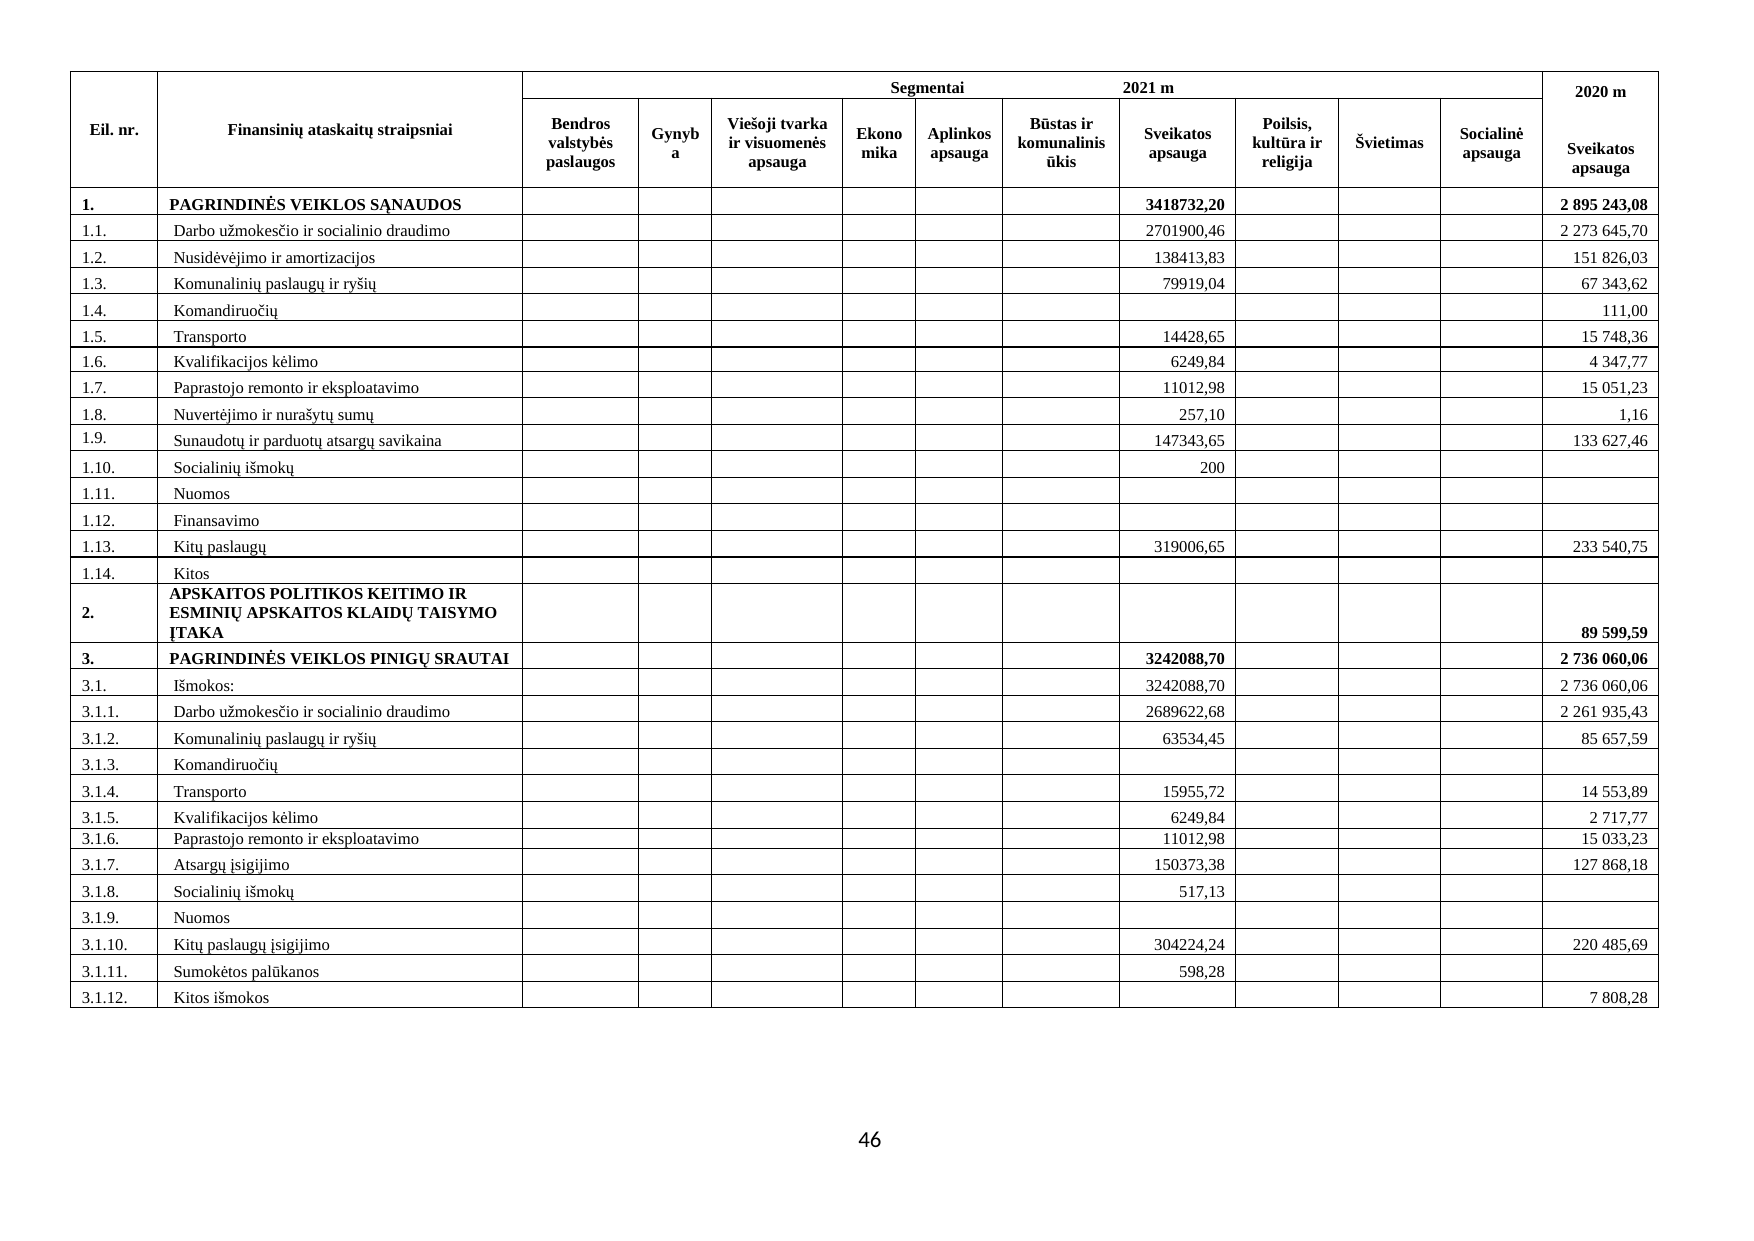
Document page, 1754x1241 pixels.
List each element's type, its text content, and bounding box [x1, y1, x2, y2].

table_cell [916, 478, 1002, 503]
table_cell [1441, 722, 1542, 748]
table_cell [639, 241, 711, 267]
table_cell [916, 268, 1002, 293]
table_cell [1236, 348, 1338, 371]
table_cell 1.7. [71, 372, 157, 397]
table_cell [523, 722, 638, 748]
table_cell 2689622,68 [1120, 696, 1235, 721]
table_cell 1.14. [71, 558, 157, 583]
table_cell [1543, 902, 1658, 927]
table_cell [712, 829, 842, 848]
table_cell [1441, 398, 1542, 424]
table_cell [639, 504, 711, 530]
table_cell [1120, 584, 1235, 642]
table_cell 1.11. [71, 478, 157, 503]
table_cell 233 540,75 [1543, 531, 1658, 556]
table_cell [843, 294, 915, 320]
table_cell [712, 902, 842, 927]
table_cell 3418732,20 [1120, 188, 1235, 213]
table_cell [916, 241, 1002, 267]
table_cell [1236, 775, 1338, 801]
table_cell [843, 749, 915, 774]
table_cell [712, 875, 842, 901]
table_cell [639, 398, 711, 424]
table_cell [1236, 669, 1338, 695]
table_cell [916, 451, 1002, 477]
table_cell [712, 372, 842, 397]
table_cell [639, 372, 711, 397]
table_cell [1339, 558, 1440, 583]
table_cell 2 261 935,43 [1543, 696, 1658, 721]
table_cell 1.12. [71, 504, 157, 530]
table_cell [1003, 982, 1119, 1007]
table_cell Bendros valstybės paslaugos [523, 99, 638, 187]
table_cell [1339, 188, 1440, 213]
table_cell 111,00 [1543, 294, 1658, 320]
table_cell [712, 425, 842, 450]
table_cell 3.1.4. [71, 775, 157, 801]
table_cell [1339, 902, 1440, 927]
table_cell [639, 188, 711, 213]
table_cell 220 485,69 [1543, 929, 1658, 954]
table_cell [639, 955, 711, 981]
table_cell [843, 425, 915, 450]
table_cell [1441, 372, 1542, 397]
table_header Eil. nr. [71, 72, 157, 187]
table_cell [1543, 875, 1658, 901]
table_cell 3.1.3. [71, 749, 157, 774]
table_cell [916, 929, 1002, 954]
table_cell [712, 478, 842, 503]
table_cell [1236, 321, 1338, 346]
table_cell [916, 696, 1002, 721]
table_cell [1543, 558, 1658, 583]
table_cell [1003, 669, 1119, 695]
table_cell [523, 268, 638, 293]
table_cell 79919,04 [1120, 268, 1235, 293]
table_cell [712, 929, 842, 954]
table_cell Darbo užmokesčio ir socialinio draudimo [158, 215, 522, 240]
table_cell [916, 321, 1002, 346]
table_cell 1.8. [71, 398, 157, 424]
table_cell [843, 875, 915, 901]
table_cell [1339, 348, 1440, 371]
table_cell [712, 531, 842, 556]
table_cell Ekonomika [843, 99, 915, 187]
table_cell [1441, 584, 1542, 642]
table_cell [1339, 829, 1440, 848]
table_cell [523, 188, 638, 213]
table_cell Sunaudotų ir parduotų atsargų savikaina [158, 425, 522, 450]
table_cell 3242088,70 [1120, 643, 1235, 668]
table_cell Nuomos [158, 478, 522, 503]
table_cell [1441, 875, 1542, 901]
table_cell 2 273 645,70 [1543, 215, 1658, 240]
table_cell [712, 749, 842, 774]
table_cell 1.3. [71, 268, 157, 293]
table_cell [916, 829, 1002, 848]
table_cell 304224,24 [1120, 929, 1235, 954]
table_cell 15 051,23 [1543, 372, 1658, 397]
table_cell 517,13 [1120, 875, 1235, 901]
table_cell [916, 294, 1002, 320]
table_cell 3.1.8. [71, 875, 157, 901]
table_cell 15 748,36 [1543, 321, 1658, 346]
table_cell 3.1.1. [71, 696, 157, 721]
table_cell [916, 722, 1002, 748]
table_cell [1003, 875, 1119, 901]
table_cell [1441, 696, 1542, 721]
table_cell [712, 722, 842, 748]
table_cell [1120, 478, 1235, 503]
table_cell [1339, 215, 1440, 240]
table_cell [916, 875, 1002, 901]
table_cell [1003, 321, 1119, 346]
table_cell [843, 722, 915, 748]
table_cell 3. [71, 643, 157, 668]
table_cell [712, 268, 842, 293]
table_cell [1003, 955, 1119, 981]
table_cell [1003, 775, 1119, 801]
table_cell [1003, 802, 1119, 827]
table_cell [1441, 749, 1542, 774]
table_cell [1339, 955, 1440, 981]
table_cell [843, 669, 915, 695]
table_cell Sumokėtos palūkanos [158, 955, 522, 981]
table_cell Nuomos [158, 902, 522, 927]
table_cell [1236, 749, 1338, 774]
table_cell [1236, 802, 1338, 827]
table_cell [523, 425, 638, 450]
table_cell [1339, 722, 1440, 748]
table_cell PAGRINDINĖS VEIKLOS PINIGŲ SRAUTAI [158, 643, 522, 668]
table_cell [1236, 982, 1338, 1007]
table_cell 1.10. [71, 451, 157, 477]
table_cell [1003, 643, 1119, 668]
table_cell [1339, 749, 1440, 774]
table_cell [639, 722, 711, 748]
table_cell [523, 504, 638, 530]
table_cell [712, 584, 842, 642]
table_cell 3.1.5. [71, 802, 157, 827]
table_cell [1003, 451, 1119, 477]
table_cell [916, 188, 1002, 213]
table_cell 85 657,59 [1543, 722, 1658, 748]
table_cell [523, 849, 638, 874]
table_cell [1339, 268, 1440, 293]
table_cell 3.1.7. [71, 849, 157, 874]
table_cell Kvalifikacijos kėlimo [158, 348, 522, 371]
table_cell [639, 982, 711, 1007]
table_cell [843, 643, 915, 668]
table_cell [1236, 558, 1338, 583]
table_cell [523, 241, 638, 267]
table_cell [523, 372, 638, 397]
table_cell [639, 531, 711, 556]
table_cell Švietimas [1339, 99, 1440, 187]
table_cell [843, 929, 915, 954]
table_cell [1339, 849, 1440, 874]
table_cell [1003, 696, 1119, 721]
table_cell [523, 669, 638, 695]
table_cell [1236, 398, 1338, 424]
table_cell [1236, 478, 1338, 503]
table_cell 3.1. [71, 669, 157, 695]
table_cell [523, 584, 638, 642]
table_cell Paprastojo remonto ir eksploatavimo [158, 829, 522, 848]
table_cell 147343,65 [1120, 425, 1235, 450]
table_cell [1441, 643, 1542, 668]
table_cell Kitos [158, 558, 522, 583]
table_cell 257,10 [1120, 398, 1235, 424]
table_cell [523, 902, 638, 927]
table_cell Transporto [158, 321, 522, 346]
table_cell [523, 829, 638, 848]
table_cell [916, 982, 1002, 1007]
table_cell APSKAITOS POLITIKOS KEITIMO IR ESMINIŲ APSKAITOS KLAIDŲ TAISYMO ĮTAKA [158, 584, 522, 642]
table_cell [523, 775, 638, 801]
table_cell [523, 875, 638, 901]
table_cell [843, 902, 915, 927]
table_cell [1236, 268, 1338, 293]
table_cell [843, 802, 915, 827]
table_cell [1543, 504, 1658, 530]
table_cell 3.1.2. [71, 722, 157, 748]
table_cell [1339, 321, 1440, 346]
table_cell 2701900,46 [1120, 215, 1235, 240]
table_header Finansinių ataskaitų straipsniai [158, 72, 522, 187]
table_cell [1120, 504, 1235, 530]
table_cell [916, 802, 1002, 827]
table_cell [843, 696, 915, 721]
table_cell [712, 321, 842, 346]
table_cell [1339, 241, 1440, 267]
table_cell [916, 643, 1002, 668]
table_cell [843, 829, 915, 848]
table_cell Gynyba [639, 99, 711, 187]
table_cell [916, 749, 1002, 774]
table_cell [523, 982, 638, 1007]
table_cell 14428,65 [1120, 321, 1235, 346]
table_cell [523, 531, 638, 556]
table_cell [1003, 268, 1119, 293]
table_cell 3.1.12. [71, 982, 157, 1007]
table_cell 15955,72 [1120, 775, 1235, 801]
table_cell [916, 584, 1002, 642]
table_cell 2 736 060,06 [1543, 669, 1658, 695]
table_cell [916, 849, 1002, 874]
table_cell Viešoji tvarka ir visuomenės apsauga [712, 99, 842, 187]
table_cell [1003, 929, 1119, 954]
table_cell 133 627,46 [1543, 425, 1658, 450]
table_cell [1339, 584, 1440, 642]
table_cell 14 553,89 [1543, 775, 1658, 801]
table_cell [1543, 451, 1658, 477]
table_cell [1236, 241, 1338, 267]
table_cell [639, 425, 711, 450]
table_cell [1236, 584, 1338, 642]
table_cell [1236, 696, 1338, 721]
table_cell 200 [1120, 451, 1235, 477]
table_cell [1441, 775, 1542, 801]
table_cell [843, 215, 915, 240]
table_cell 2. [71, 584, 157, 642]
table_cell [1003, 372, 1119, 397]
table_cell [639, 696, 711, 721]
table_cell [1003, 504, 1119, 530]
table_cell [843, 451, 915, 477]
table_cell [1236, 829, 1338, 848]
table_cell [712, 982, 842, 1007]
table_cell 598,28 [1120, 955, 1235, 981]
table_cell [1441, 929, 1542, 954]
table_cell Komunalinių paslaugų ir ryšių [158, 722, 522, 748]
table_cell [1441, 268, 1542, 293]
table_cell [1339, 425, 1440, 450]
table_cell [1339, 294, 1440, 320]
table_cell [639, 802, 711, 827]
table_cell [1441, 829, 1542, 848]
table_cell Komunalinių paslaugų ir ryšių [158, 268, 522, 293]
table_cell [639, 451, 711, 477]
table_cell [1120, 982, 1235, 1007]
table_cell [1236, 875, 1338, 901]
table_cell 2 736 060,06 [1543, 643, 1658, 668]
table_cell [523, 643, 638, 668]
table_cell 89 599,59 [1543, 584, 1658, 642]
table_cell Nuvertėjimo ir nurašytų sumų [158, 398, 522, 424]
table_cell 1.1. [71, 215, 157, 240]
table_cell [712, 775, 842, 801]
table_cell [1441, 425, 1542, 450]
table_cell [639, 478, 711, 503]
table_cell [1236, 531, 1338, 556]
table_cell Paprastojo remonto ir eksploatavimo [158, 372, 522, 397]
table_cell [1003, 188, 1119, 213]
table_header 2020 m Sveikatos apsauga [1543, 72, 1658, 187]
table_cell Aplinkos apsauga [916, 99, 1002, 187]
table_cell [1441, 669, 1542, 695]
table_cell [916, 902, 1002, 927]
table_cell Kitų paslaugų įsigijimo [158, 929, 522, 954]
table_cell [1236, 955, 1338, 981]
table_cell [1339, 802, 1440, 827]
table_cell 1.4. [71, 294, 157, 320]
table_cell [916, 398, 1002, 424]
table_cell [843, 372, 915, 397]
table_cell [1003, 902, 1119, 927]
table_cell [1339, 531, 1440, 556]
table_cell 1.5. [71, 321, 157, 346]
table_cell [1441, 294, 1542, 320]
table_cell [1441, 348, 1542, 371]
table_cell [1543, 955, 1658, 981]
table_cell [1236, 372, 1338, 397]
table_cell 11012,98 [1120, 372, 1235, 397]
table_cell 63534,45 [1120, 722, 1235, 748]
table_cell [639, 829, 711, 848]
table_cell 3.1.9. [71, 902, 157, 927]
table_cell [712, 294, 842, 320]
table_cell [843, 321, 915, 346]
table_cell [523, 321, 638, 346]
table_cell [916, 372, 1002, 397]
table_cell [523, 749, 638, 774]
table_cell [1003, 722, 1119, 748]
table_cell 1,16 [1543, 398, 1658, 424]
table_cell [523, 929, 638, 954]
table_cell [523, 451, 638, 477]
table_cell [843, 504, 915, 530]
table_cell [843, 268, 915, 293]
table_cell [1120, 558, 1235, 583]
table_cell 3.1.11. [71, 955, 157, 981]
table_cell Būstas ir komunalinis ūkis [1003, 99, 1119, 187]
table_cell [1236, 849, 1338, 874]
table_cell [1441, 188, 1542, 213]
table_cell 4 347,77 [1543, 348, 1658, 371]
table_cell [1003, 215, 1119, 240]
table_cell [1339, 372, 1440, 397]
table_cell [843, 348, 915, 371]
table_cell [712, 398, 842, 424]
table_cell [1003, 749, 1119, 774]
table_cell Kitos išmokos [158, 982, 522, 1007]
table_cell [843, 188, 915, 213]
table_cell [1543, 478, 1658, 503]
table_cell [639, 215, 711, 240]
table_cell [1236, 504, 1338, 530]
table_cell Komandiruočių [158, 749, 522, 774]
table_cell [523, 398, 638, 424]
table_cell 319006,65 [1120, 531, 1235, 556]
table_cell [1003, 584, 1119, 642]
table_cell [1236, 643, 1338, 668]
table_cell [639, 775, 711, 801]
table_cell [1543, 749, 1658, 774]
table_cell Nusidėvėjimo ir amortizacijos [158, 241, 522, 267]
table_cell 3242088,70 [1120, 669, 1235, 695]
table_cell [916, 531, 1002, 556]
table_cell [1003, 829, 1119, 848]
table_cell [712, 669, 842, 695]
table_cell [523, 802, 638, 827]
table_cell [1441, 215, 1542, 240]
table_cell [1003, 294, 1119, 320]
table_cell [843, 775, 915, 801]
table_cell [1441, 955, 1542, 981]
table_cell [843, 241, 915, 267]
table_cell [1441, 451, 1542, 477]
table_cell [916, 955, 1002, 981]
table_cell [1441, 802, 1542, 827]
table_cell Poilsis, kultūra ir religija [1236, 99, 1338, 187]
table_header Segmentai 2021 m [523, 72, 1542, 97]
table_cell [712, 849, 842, 874]
table_cell 1.6. [71, 348, 157, 371]
table_cell [712, 643, 842, 668]
table_cell [639, 558, 711, 583]
table_cell [639, 749, 711, 774]
table_cell [523, 558, 638, 583]
table_cell [1339, 504, 1440, 530]
table_cell [1120, 294, 1235, 320]
table_cell [1441, 504, 1542, 530]
table_cell [523, 294, 638, 320]
table_cell [712, 215, 842, 240]
table_cell 6249,84 [1120, 802, 1235, 827]
table_cell [712, 504, 842, 530]
table_cell [1003, 398, 1119, 424]
table_cell [523, 955, 638, 981]
table_cell 1.9. [71, 425, 157, 450]
table_cell [1441, 531, 1542, 556]
table_cell [1441, 241, 1542, 267]
table_cell [1441, 982, 1542, 1007]
table_cell [712, 696, 842, 721]
table_cell [1236, 902, 1338, 927]
table_cell [1339, 643, 1440, 668]
table_cell [1003, 425, 1119, 450]
table_cell [639, 643, 711, 668]
table_cell 1.13. [71, 531, 157, 556]
table_cell [1236, 451, 1338, 477]
table_cell [712, 955, 842, 981]
table_cell [1003, 558, 1119, 583]
table_cell 2 895 243,08 [1543, 188, 1658, 213]
table_cell [1441, 558, 1542, 583]
table_cell [1441, 849, 1542, 874]
table_cell Socialinių išmokų [158, 875, 522, 901]
table_cell Kitų paslaugų [158, 531, 522, 556]
table_cell [1339, 696, 1440, 721]
table_cell [639, 669, 711, 695]
table_cell [1003, 241, 1119, 267]
table_cell 127 868,18 [1543, 849, 1658, 874]
table_cell Socialinė apsauga [1441, 99, 1542, 187]
table_cell [1236, 929, 1338, 954]
table_cell [843, 478, 915, 503]
table_cell [523, 478, 638, 503]
table_cell 67 343,62 [1543, 268, 1658, 293]
table_cell Sveikatos apsauga [1120, 99, 1235, 187]
table_cell [639, 584, 711, 642]
table_cell [639, 875, 711, 901]
table_cell 11012,98 [1120, 829, 1235, 848]
table_cell Socialinių išmokų [158, 451, 522, 477]
table_cell [1339, 669, 1440, 695]
table_cell [916, 669, 1002, 695]
table_cell [639, 268, 711, 293]
table_cell 6249,84 [1120, 348, 1235, 371]
table_cell [1120, 749, 1235, 774]
table_cell [639, 348, 711, 371]
table_cell [712, 241, 842, 267]
table_cell [1339, 875, 1440, 901]
table_cell [916, 348, 1002, 371]
table_cell [639, 849, 711, 874]
table_cell 138413,83 [1120, 241, 1235, 267]
table_cell [843, 584, 915, 642]
table_cell 3.1.6. [71, 829, 157, 848]
table_cell [1236, 722, 1338, 748]
table_cell [916, 504, 1002, 530]
table_cell 1.2. [71, 241, 157, 267]
table_cell Išmokos: [158, 669, 522, 695]
table_cell [712, 558, 842, 583]
table_cell [1441, 902, 1542, 927]
table_cell 3.1.10. [71, 929, 157, 954]
table_cell [1339, 398, 1440, 424]
table_cell 15 033,23 [1543, 829, 1658, 848]
table_cell [523, 348, 638, 371]
table_cell [712, 802, 842, 827]
table_cell [712, 348, 842, 371]
table_cell [712, 451, 842, 477]
table_cell [1120, 902, 1235, 927]
table_cell [1003, 478, 1119, 503]
table_cell 7 808,28 [1543, 982, 1658, 1007]
table_cell PAGRINDINĖS VEIKLOS SĄNAUDOS [158, 188, 522, 213]
table_cell [1339, 775, 1440, 801]
table_cell 150373,38 [1120, 849, 1235, 874]
table_cell [639, 294, 711, 320]
table_cell [639, 929, 711, 954]
table_cell [1236, 188, 1338, 213]
table_cell Transporto [158, 775, 522, 801]
table_cell [843, 531, 915, 556]
table_cell [1441, 321, 1542, 346]
table_cell Atsargų įsigijimo [158, 849, 522, 874]
table_cell 2 717,77 [1543, 802, 1658, 827]
table_cell [1003, 849, 1119, 874]
table_cell [1236, 294, 1338, 320]
table_cell [712, 188, 842, 213]
table_cell [523, 215, 638, 240]
table_cell [1003, 531, 1119, 556]
table_cell [639, 902, 711, 927]
table_cell [1003, 348, 1119, 371]
table_cell Finansavimo [158, 504, 522, 530]
table_cell [843, 955, 915, 981]
table_cell [1339, 478, 1440, 503]
table_cell [639, 321, 711, 346]
table_cell [916, 558, 1002, 583]
table_cell [916, 215, 1002, 240]
table_cell 151 826,03 [1543, 241, 1658, 267]
table_cell [1236, 215, 1338, 240]
table_cell [916, 425, 1002, 450]
table_cell Kvalifikacijos kėlimo [158, 802, 522, 827]
table_cell [1339, 929, 1440, 954]
table_cell 1. [71, 188, 157, 213]
table_cell [843, 982, 915, 1007]
table_cell [1441, 478, 1542, 503]
table_cell [1339, 982, 1440, 1007]
table_cell Komandiruočių [158, 294, 522, 320]
table_cell Darbo užmokesčio ir socialinio draudimo [158, 696, 522, 721]
table_cell [1236, 425, 1338, 450]
table_cell [843, 398, 915, 424]
table_cell [1339, 451, 1440, 477]
table_cell [843, 558, 915, 583]
table_cell [916, 775, 1002, 801]
table_cell [523, 696, 638, 721]
table_cell [843, 849, 915, 874]
